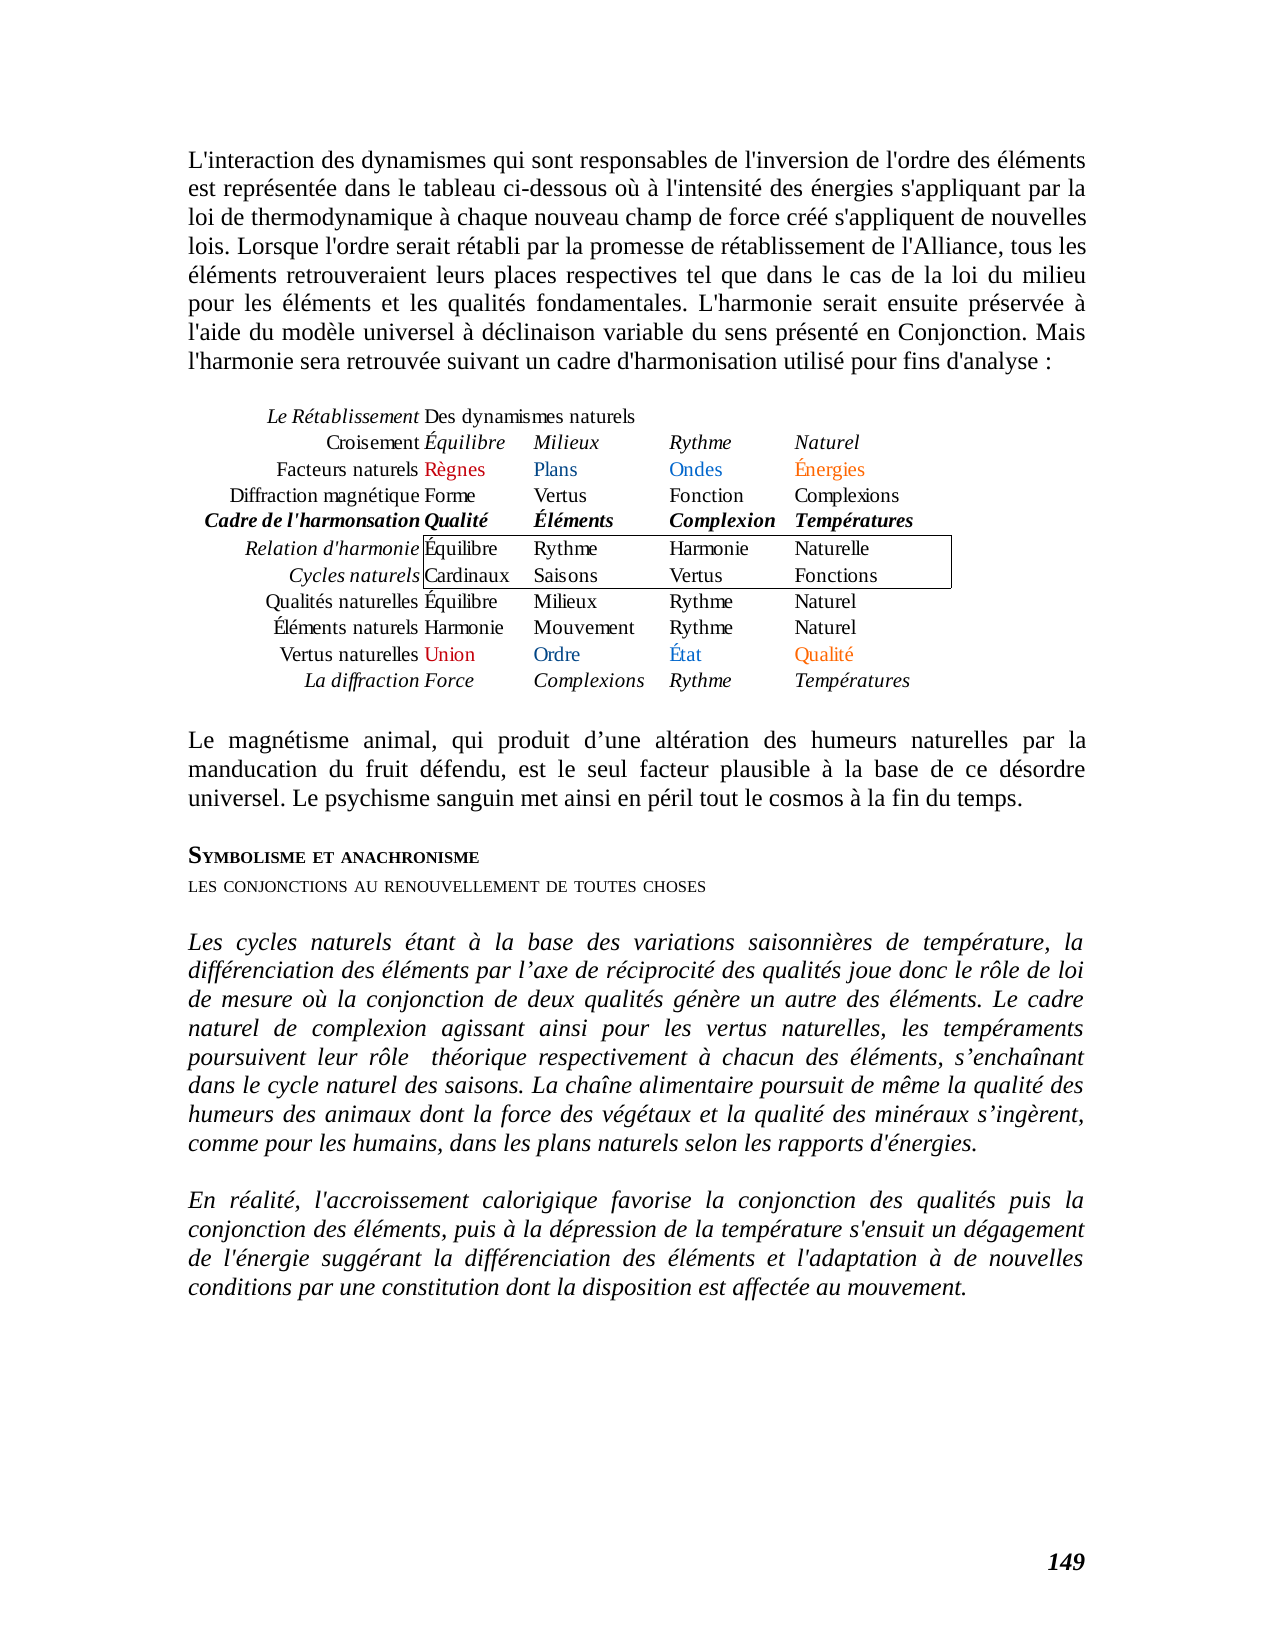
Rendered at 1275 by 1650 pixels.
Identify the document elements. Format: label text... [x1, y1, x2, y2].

text Le magnétisme animal, qui produit d’une altération des humeurs naturelles par la manducation du fruit défendu, est le seul facteur plausible à la base de ce désordre universel. Le psychisme sanguin met ainsi en péril tout le cosmos à la fin du temps. [188, 726, 1087, 812]
text L'interaction des dynamismes qui sont responsables de l'inversion de l'ordre des éléments est représentée dans le tableau ci-dessous où à l'intensité des énergies s'appliquant par la loi de thermodynamique à chaque nouveau champ de force créé s'appliquent de nouvelles lois. Lorsque l'ordre serait rétabli par la promesse de rétablissement de l'Alliance, tous les éléments retrouveraient leurs places respectives tel que dans le cas de la loi du milieu pour les éléments et les qualités fondamentales. L'harmonie serait ensuite préservée à l'aide du modèle universel à déclinaison variable du sens présenté en Conjonction. Mais l'harmonie sera retrouvée suivant un cadre d'harmonisation utilisé pour fins d'analyse : [188, 145, 1087, 375]
text Symbolisme et anachronisme [188, 841, 1087, 869]
text les conjonctions au renouvellement de toutes choses [188, 869, 1087, 898]
text En réalité, l'accroissement calorigique favorise la conjonction des qualités puis la conjonction des éléments, puis à la dépression de la température s'ensuit un dégagement de l'énergie suggérant la différenciation des éléments et l'adaptation à de nouvelles conditions par une constitution dont la disposition est affectée au mouvement. [188, 1186, 1087, 1301]
text Les cycles naturels étant à la base des variations saisonnières de température, la différenciation des éléments par l’axe de réciprocité des qualités joue donc le rôle de loi de mesure où la conjonction de deux qualités génère un autre des éléments. Le cadre naturel de complexion agissant ainsi pour les vertus naturelles, les tempéraments poursuivent leur rôle théorique respectivement à chacun des éléments, s’enchaînant dans le cycle naturel des saisons. La chaîne alimentaire poursuit de même la qualité des humeurs des animaux dont la force des végétaux et la qualité des minéraux s’ingèrent, comme pour les humains, dans les plans naturels selon les rapports d'énergies. [188, 927, 1087, 1157]
